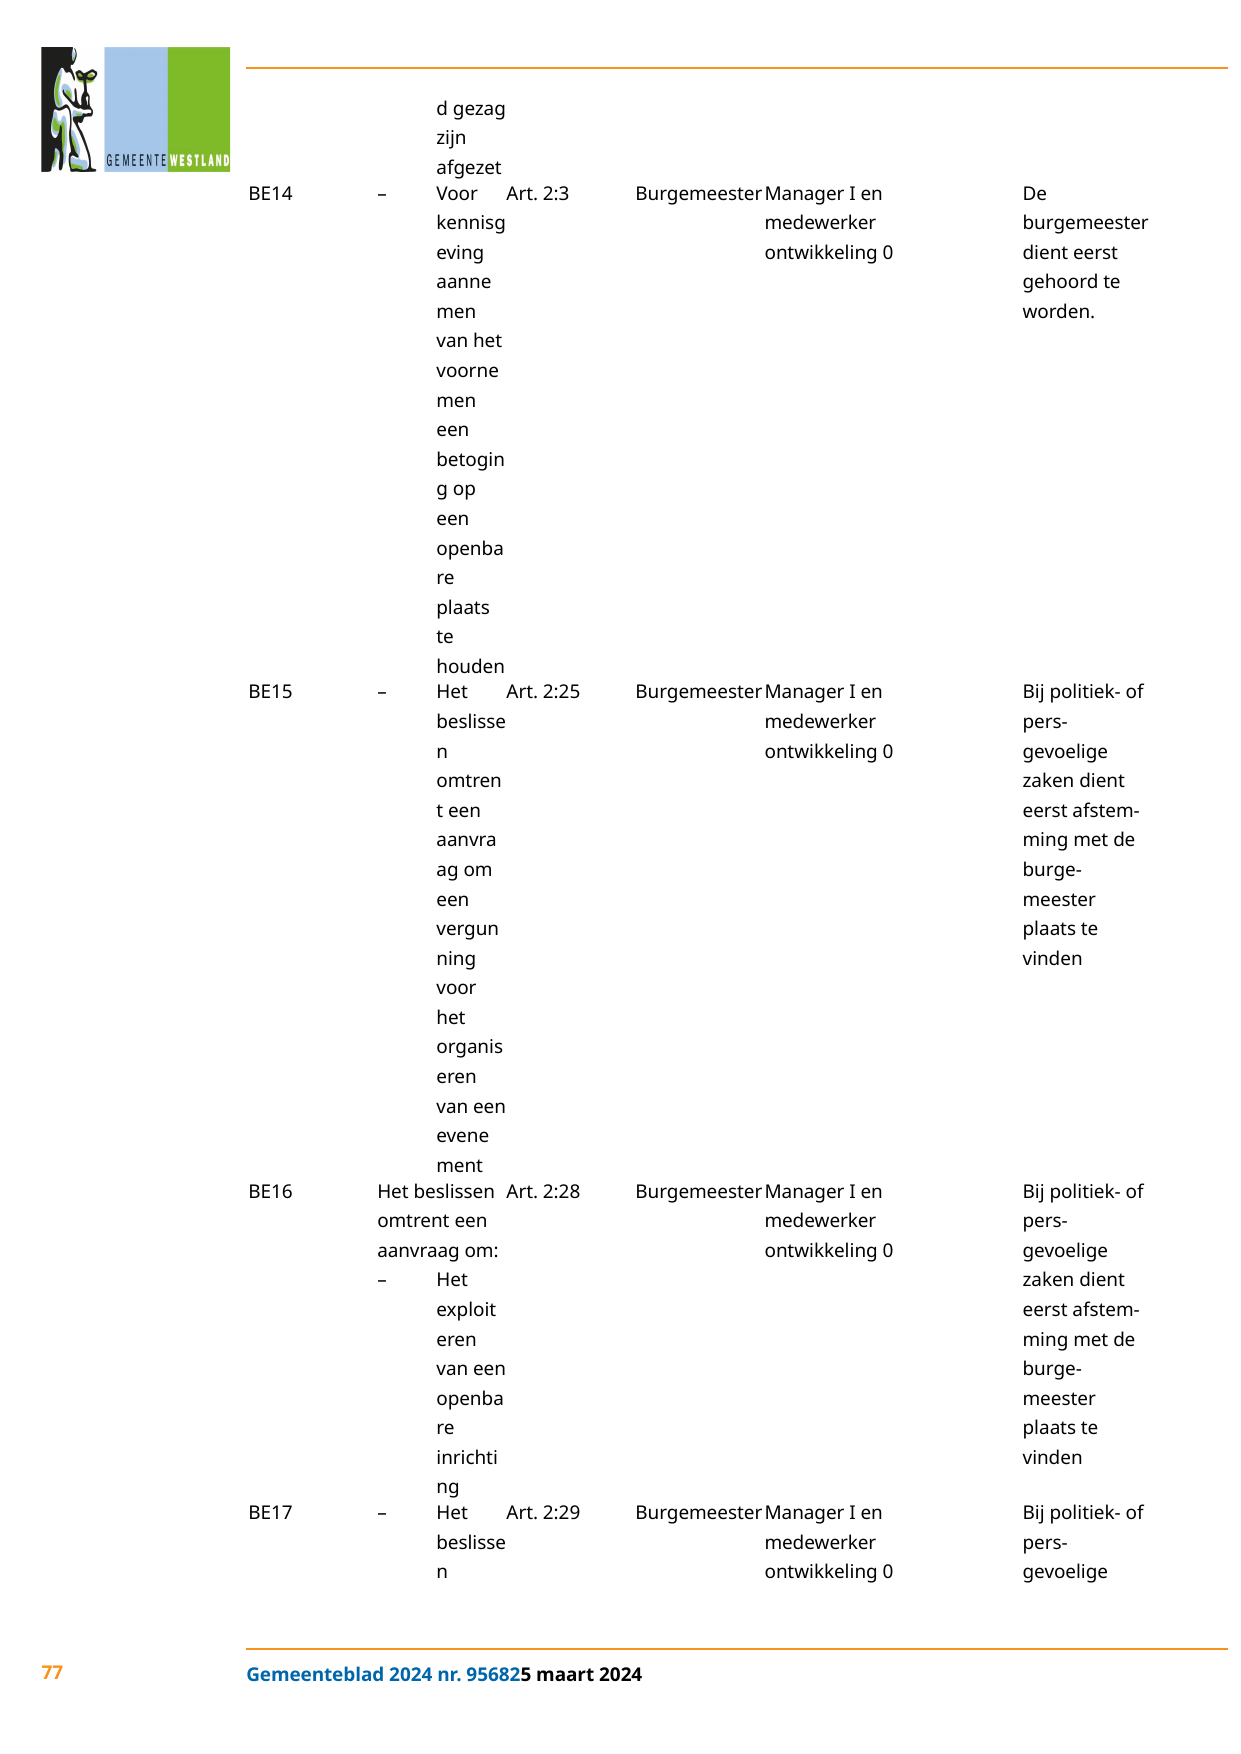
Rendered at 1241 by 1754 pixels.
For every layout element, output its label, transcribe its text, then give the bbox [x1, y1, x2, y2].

table_cell [635, 95, 764, 180]
table_cell Art. 2:25 [506, 679, 635, 1178]
table_cell Manager I en medewerker ontwikkeling 0 [764, 1499, 893, 1584]
table_cell [894, 95, 1022, 180]
table_cell [764, 95, 893, 180]
table_cell [248, 95, 377, 180]
table_cell Burgemeester [635, 1499, 764, 1584]
table_cell Bij politiek- of pers-gevoelige [1023, 1499, 1152, 1584]
table_cell Bij politiek- of pers-gevoelige zaken dient eerst afstem-ming met de burge-meester plaats te vinden [1023, 1178, 1152, 1499]
table_cell Bij politiek- of pers-gevoelige zaken dient eerst afstem-ming met de burge-meester plaats te vinden [1023, 679, 1152, 1178]
table_cell [506, 95, 635, 180]
table_cell [894, 1499, 1022, 1584]
table_cell Burgemeester [635, 1178, 764, 1499]
table_cell Art. 2:28 [506, 1178, 635, 1499]
table_cell Het beslissen [377, 1499, 506, 1584]
table_cell [894, 1178, 1022, 1499]
table_cell BE16 [248, 1178, 377, 1499]
table_cell Art. 2:29 [506, 1499, 635, 1584]
table_cell [1023, 95, 1152, 180]
table_cell d gezag zijn afgezet [377, 95, 506, 180]
table_cell De burgemeester dient eerst gehoord te worden. [1023, 180, 1152, 679]
table_cell BE17 [248, 1499, 377, 1584]
table_cell [894, 679, 1022, 1178]
table_cell Burgemeester [635, 180, 764, 679]
picture [41, 47, 231, 172]
table_cell BE15 [248, 679, 377, 1178]
table_cell Manager I en medewerker ontwikkeling 0 [764, 679, 893, 1178]
table_cell BE14 [248, 180, 377, 679]
table_cell [894, 180, 1022, 679]
table_cell Manager I en medewerker ontwikkeling 0 [764, 180, 893, 679]
table_cell Voor kennisgeving aannemen van het voornemen een betoging op een openbare plaats te houden [377, 180, 506, 679]
table_cell Burgemeester [635, 679, 764, 1178]
table_cell Het beslissen omtrent een aanvraag om een vergunning voor het organiseren van een evenement [377, 679, 506, 1178]
table_cell Manager I en medewerker ontwikkeling 0 [764, 1178, 893, 1499]
table_cell Art. 2:3 [506, 180, 635, 679]
table_cell Het beslissen omtrent een aanvraag om: Het exploiteren van een openbare inrichting [377, 1178, 506, 1499]
